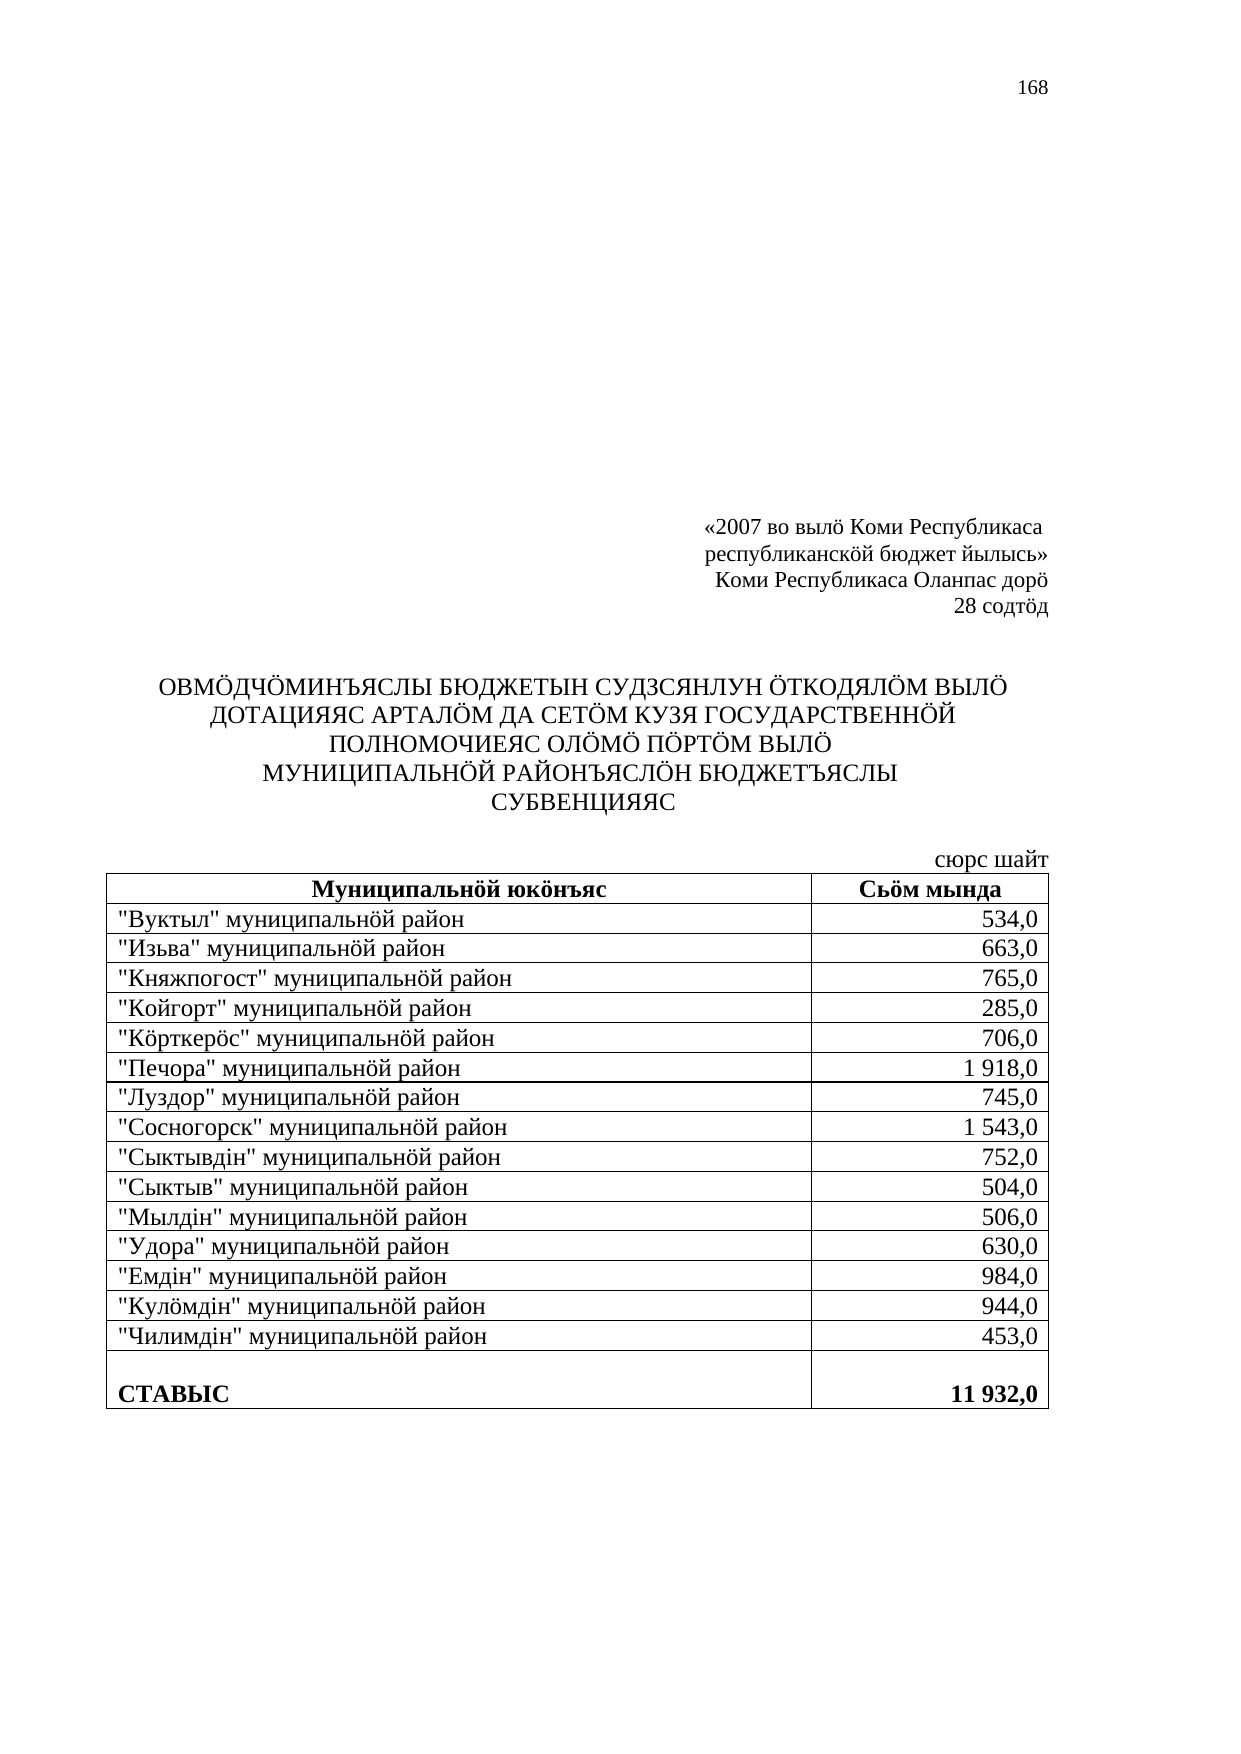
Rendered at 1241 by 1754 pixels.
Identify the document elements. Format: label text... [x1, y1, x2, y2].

text СУБВЕНЦИЯЯС [118, 787, 1048, 815]
table_cell "Сыктывдiн" муниципальнöй район [107, 1142, 811, 1171]
table_cell "Кулöмдiн" муниципальнöй район [107, 1291, 811, 1320]
table_cell "Печора" муниципальнöй район [107, 1053, 811, 1081]
table_cell "Вуктыл" муниципальнöй район [107, 904, 811, 932]
text ОВМÖДЧÖМИНЪЯСЛЫ БЮДЖЕТЫН СУДЗСЯНЛУН ÖТКОДЯЛÖМ ВЫЛÖ ДОТАЦИЯЯС АРТАЛÖМ ДА СЕТÖМ КУЗЯ ГОСУДАРСТВЕННÖЙ ПОЛНОМОЧИЕЯС ОЛÖМÖ ПÖРТÖМ ВЫЛÖ [118, 672, 1048, 758]
table_cell 745,0 [812, 1083, 1048, 1111]
table_cell "Койгорт" муниципальнöй район [107, 993, 811, 1022]
table_cell "Луздор" муниципальнöй район [107, 1083, 811, 1111]
table_cell 1 543,0 [812, 1112, 1048, 1141]
table_header Сьöм мында [812, 874, 1048, 903]
table_cell 534,0 [812, 904, 1048, 932]
table_cell СТАВЫС [107, 1351, 811, 1408]
text МУНИЦИПАЛЬНÖЙ РАЙОНЪЯСЛÖН БЮДЖЕТЪЯСЛЫ [118, 758, 1048, 787]
table_cell 706,0 [812, 1023, 1048, 1052]
table_cell 984,0 [812, 1261, 1048, 1290]
table_cell "Чилимдiн" муниципальнöй район [107, 1321, 811, 1349]
table_cell 663,0 [812, 934, 1048, 962]
table_cell 765,0 [812, 963, 1048, 992]
table_cell "Мылдiн" муниципальнöй район [107, 1202, 811, 1230]
table_cell 506,0 [812, 1202, 1048, 1230]
table_cell 504,0 [812, 1172, 1048, 1201]
table_cell "Сосногорск" муниципальнöй район [107, 1112, 811, 1141]
table_cell "Изьва" муниципальнöй район [107, 934, 811, 962]
table_cell 11 932,0 [812, 1351, 1048, 1408]
table_cell 285,0 [812, 993, 1048, 1022]
table_cell "Сыктыв" муниципальнöй район [107, 1172, 811, 1201]
text «2007 во вылö Коми Республикаса [118, 513, 1048, 540]
table_cell 944,0 [812, 1291, 1048, 1320]
text сюрс шайт [118, 844, 1048, 873]
text республиканскöй бюджет йылысь» [118, 540, 1048, 566]
table_cell "Кöрткерöс" муниципальнöй район [107, 1023, 811, 1052]
text Коми Республикаса Оланпас дорö [118, 566, 1048, 592]
table_cell 630,0 [812, 1231, 1048, 1260]
text 28 содтöд [118, 592, 1048, 619]
table_cell "Удора" муниципальнöй район [107, 1231, 811, 1260]
table_header Муниципальнöй юкöнъяс [107, 874, 811, 903]
table_cell 453,0 [812, 1321, 1048, 1349]
table_cell "Емдiн" муниципальнöй район [107, 1261, 811, 1290]
table_cell 1 918,0 [812, 1053, 1048, 1081]
table_cell "Княжпогост" муниципальнöй район [107, 963, 811, 992]
table_cell 752,0 [812, 1142, 1048, 1171]
